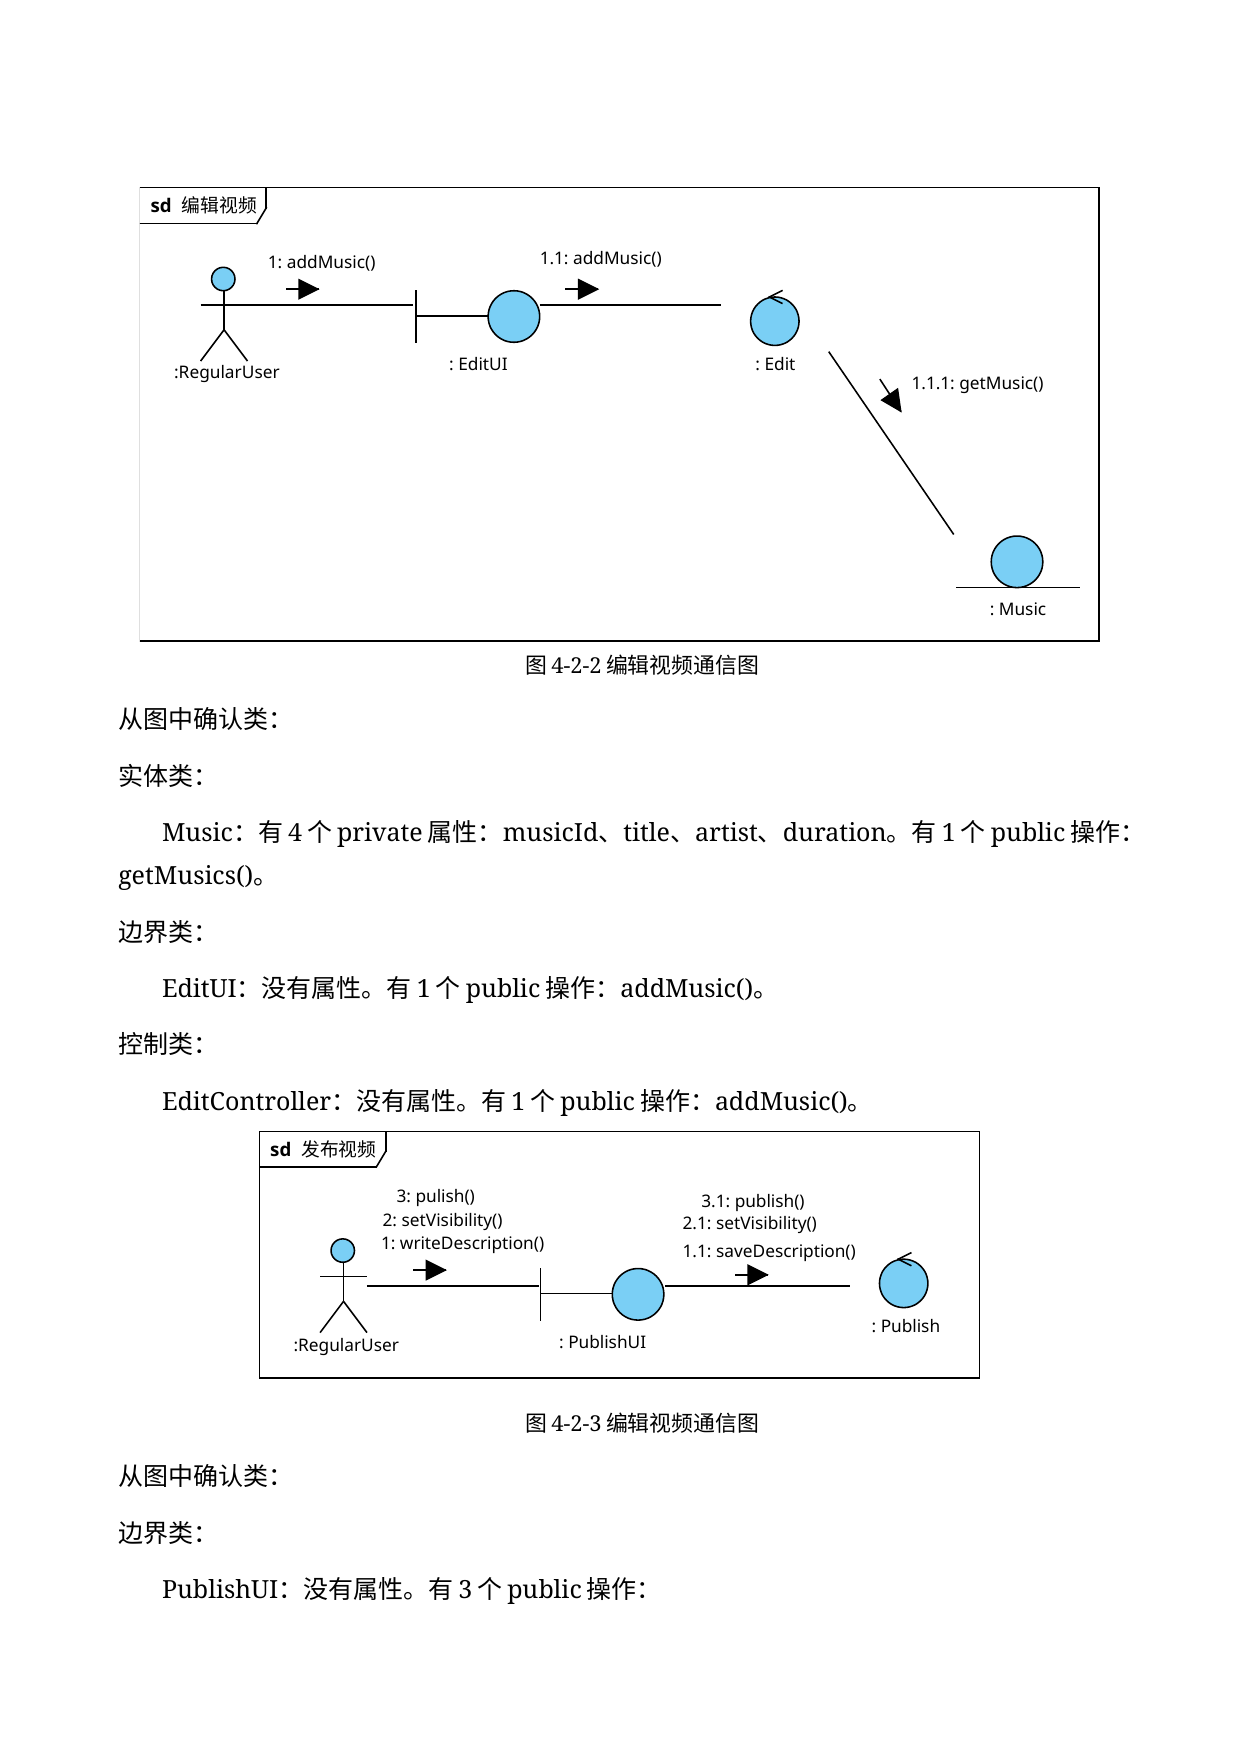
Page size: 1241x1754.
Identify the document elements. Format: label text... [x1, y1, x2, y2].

text 实体类： [118, 756, 1122, 792]
text PublishUI：没有属性。有3个public操作： [118, 1569, 1122, 1606]
text 图4-2-2编辑视频通信图 [118, 188, 1122, 680]
text 边界类： [118, 912, 1122, 948]
text 图4-2-3编辑视频通信图 [118, 1137, 1122, 1438]
text EditUI：没有属性。有1个public操作：addMusic()。 [118, 968, 1122, 1005]
text 从图中确认类： [118, 1457, 1122, 1493]
text 边界类： [118, 1513, 1122, 1549]
text EditController：没有属性。有1个public操作：addMusic()。 [118, 1081, 1122, 1117]
text 控制类： [118, 1025, 1122, 1061]
text 从图中确认类： [118, 699, 1122, 736]
text Music：有4个private属性：musicId、title、artist、duration。有1个public操作：getMusics()。 [118, 812, 1122, 892]
